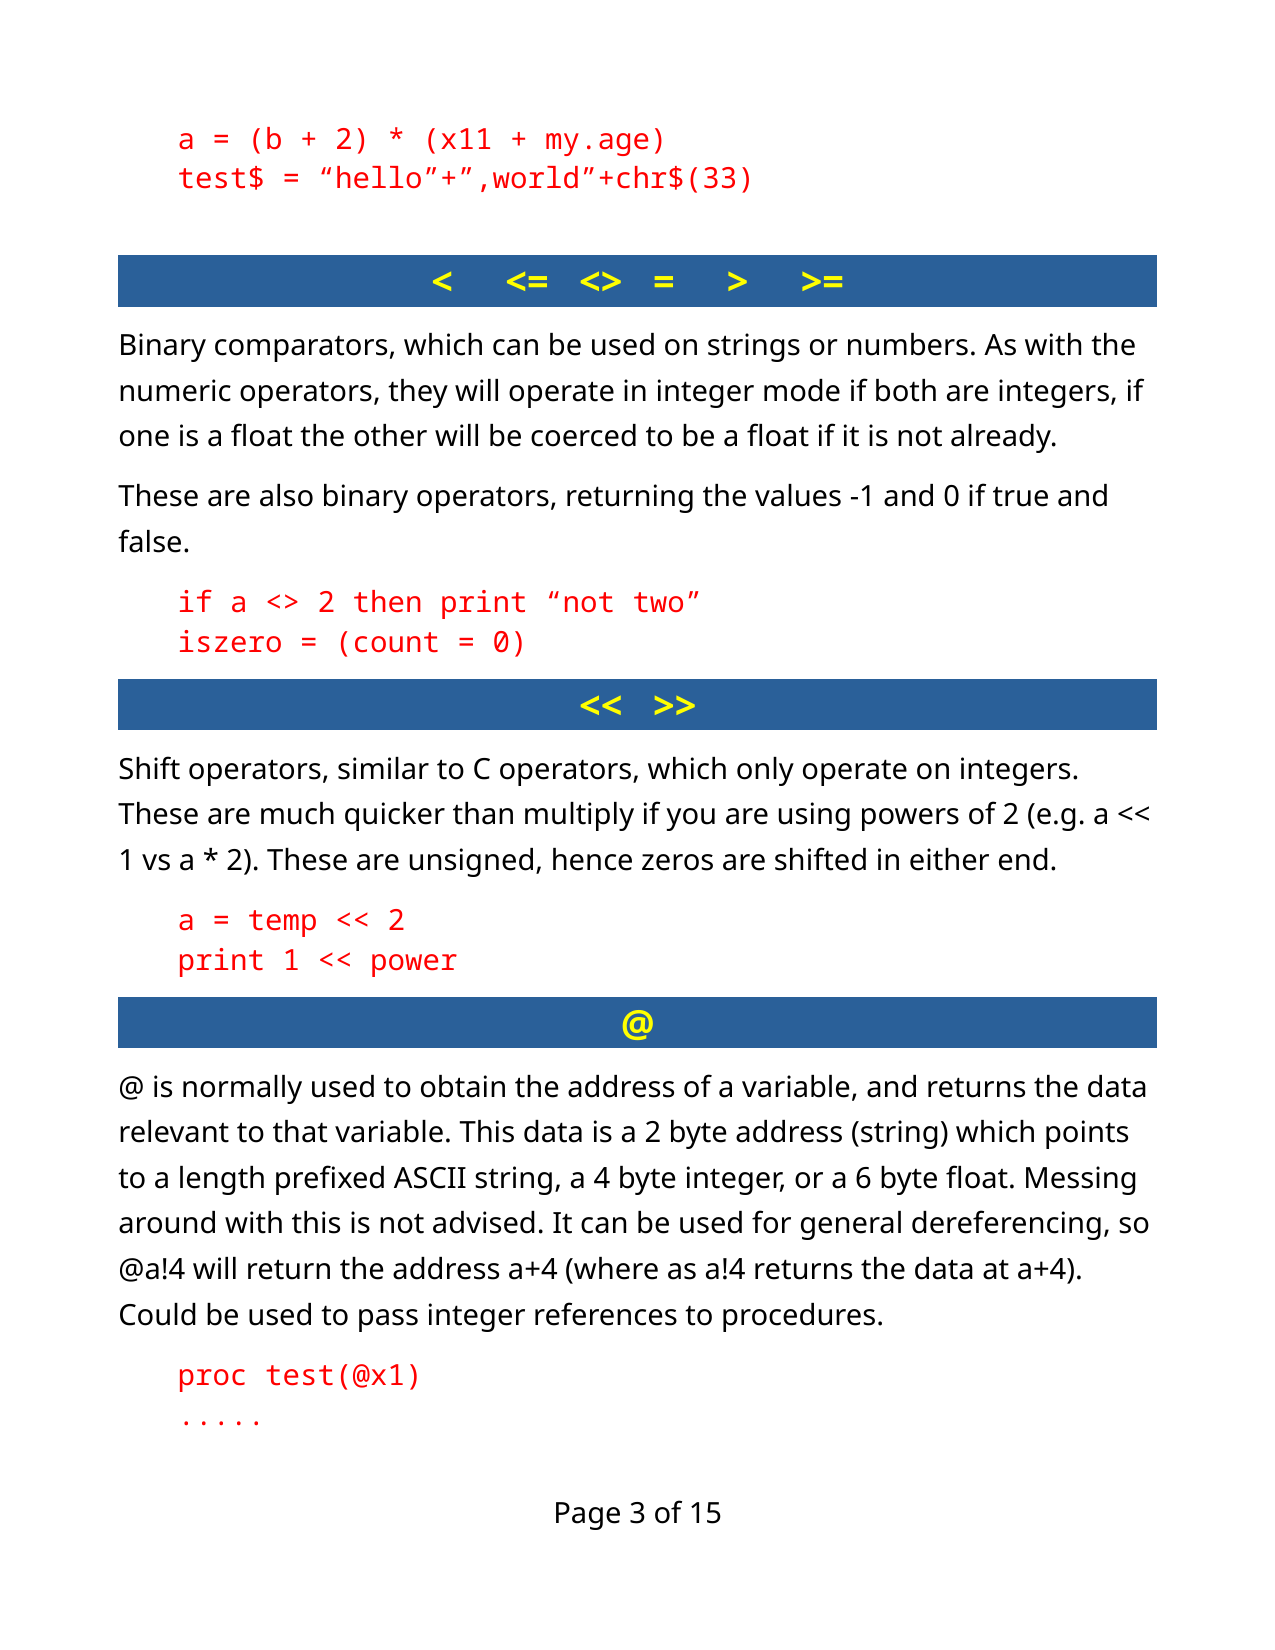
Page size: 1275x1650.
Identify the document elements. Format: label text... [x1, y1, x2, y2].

text These are also binary operators, returning the values -1 and 0 if true and false. [118, 476, 1157, 561]
text isZero = (count = 0) [177, 621, 1157, 661]
text a = temp << 2 [177, 899, 1157, 939]
subtitle @ [118, 997, 1157, 1048]
text ..... [177, 1394, 1157, 1434]
text @ is normally used to obtain the address of a variable, and returns the data relevant to that variable. This data is a 2 byte address (string) which points to a length prefixed ASCII string, a 4 byte integer, or a 6 byte float. Messing around with this is not advised. It can be used for general dereferencing, so @a!4 will return the address a+4 (where as a!4 returns the data at a+4). Could be used to pass integer references to procedures. [118, 1066, 1157, 1334]
text print 1 << power [177, 939, 1157, 979]
text test$ = “Hello”+”,world”+chr$(33) [177, 158, 1157, 197]
text proc test(@x1) [177, 1354, 1157, 1394]
text a = (b + 2) * (x11 + my.age) [177, 118, 1157, 158]
text Binary comparators, which can be used on strings or numbers. As with the numeric operators, they will operate in integer mode if both are integers, if one is a float the other will be coerced to be a float if it is not already. [118, 324, 1157, 455]
subtitle << >> [118, 679, 1157, 730]
subtitle < <= <> = > >= [118, 255, 1157, 307]
text Shift operators, similar to C operators, which only operate on integers. These are much quicker than multiply if you are using powers of 2 (e.g. a << 1 vs a * 2). These are unsigned, hence zeros are shifted in either end. [118, 748, 1157, 879]
text if a <> 2 then print “Not two” [177, 582, 1157, 621]
